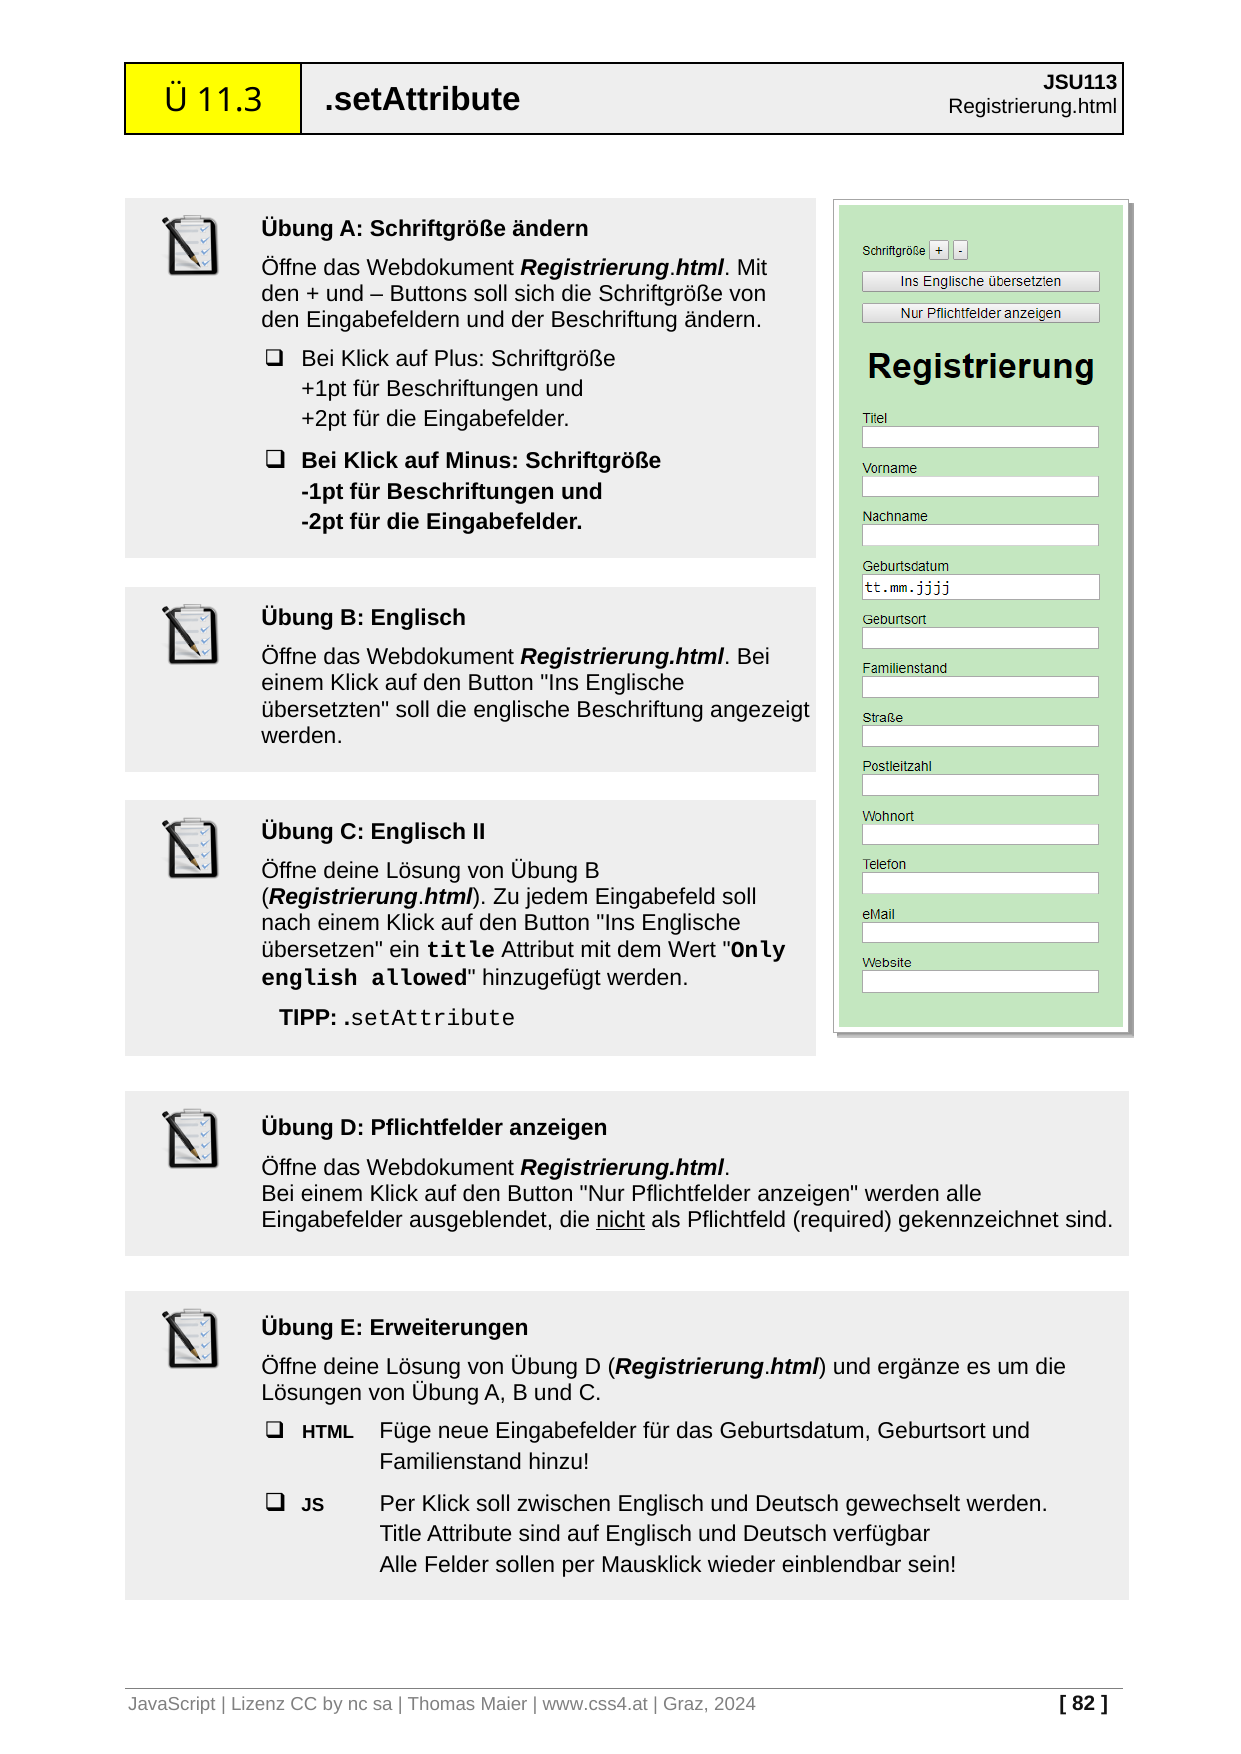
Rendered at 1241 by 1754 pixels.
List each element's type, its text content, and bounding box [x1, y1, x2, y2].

table_header [125, 198, 255, 558]
picture [160, 1308, 221, 1369]
picture [834, 200, 1128, 1032]
table_header [125, 587, 255, 772]
table_header Übung D: Pflichtfelder anzeigen Öffne das Webdokument Registrierung.html. Bei einem Klick auf den Button "Nur Pflichtfelder anzeigen" werden alle Eingabefelder ausgeblendet, die nicht als Pflichtfeld (required) gekennzeichnet sind. [255, 1091, 1129, 1256]
picture [160, 604, 221, 665]
table_header Ü 11.3 [126, 64, 300, 133]
picture [160, 817, 221, 879]
picture [160, 1108, 221, 1169]
picture [160, 215, 221, 276]
table_header Übung B: Englisch Öffne das Webdokument Registrierung.html. Bei einem Klick auf den Button "Ins Englische übersetzten" soll die englische Beschriftung angezeigt werden. [255, 587, 816, 772]
table_header [125, 800, 255, 1056]
table_header Übung A: Schriftgröße ändern Öffne das Webdokument Registrierung.html. Mit den + und – Buttons soll sich die Schriftgröße von den Eingabefeldern und der Beschriftung ändern. Bei Klick auf Plus: Schriftgröße +1pt für Beschriftungen und +2pt für die Eingabefelder. Bei Klick auf Minus: Schriftgröße -1pt für Beschriftungen und -2pt für die Eingabefelder. [255, 198, 816, 558]
table_header .setAttribute [302, 64, 888, 133]
table_header JSU113 Registrierung.html [888, 64, 1122, 133]
table_header [125, 1091, 255, 1256]
table_header Übung C: Englisch II Öffne deine Lösung von Übung B (Registrierung.html). Zu jedem Eingabefeld soll nach einem Klick auf den Button "Ins Englische übersetzen" ein title Attribut mit dem Wert "Only english allowed" hinzugefügt werden. TIPP: .setAttribute [255, 800, 816, 1056]
table_header [125, 1291, 255, 1600]
table_header Übung E: Erweiterungen Öffne deine Lösung von Übung D (Registrierung.html) und ergänze es um die Lösungen von Übung A, B und C. HTML Füge neue Eingabefelder für das Geburtsdatum, Geburtsort und Familienstand hinzu! JS Per Klick soll zwischen Englisch und Deutsch gewechselt werden. Title Attribute sind auf Englisch und Deutsch verfügbar Alle Felder sollen per Mausklick wieder einblendbar sein! [255, 1291, 1129, 1600]
